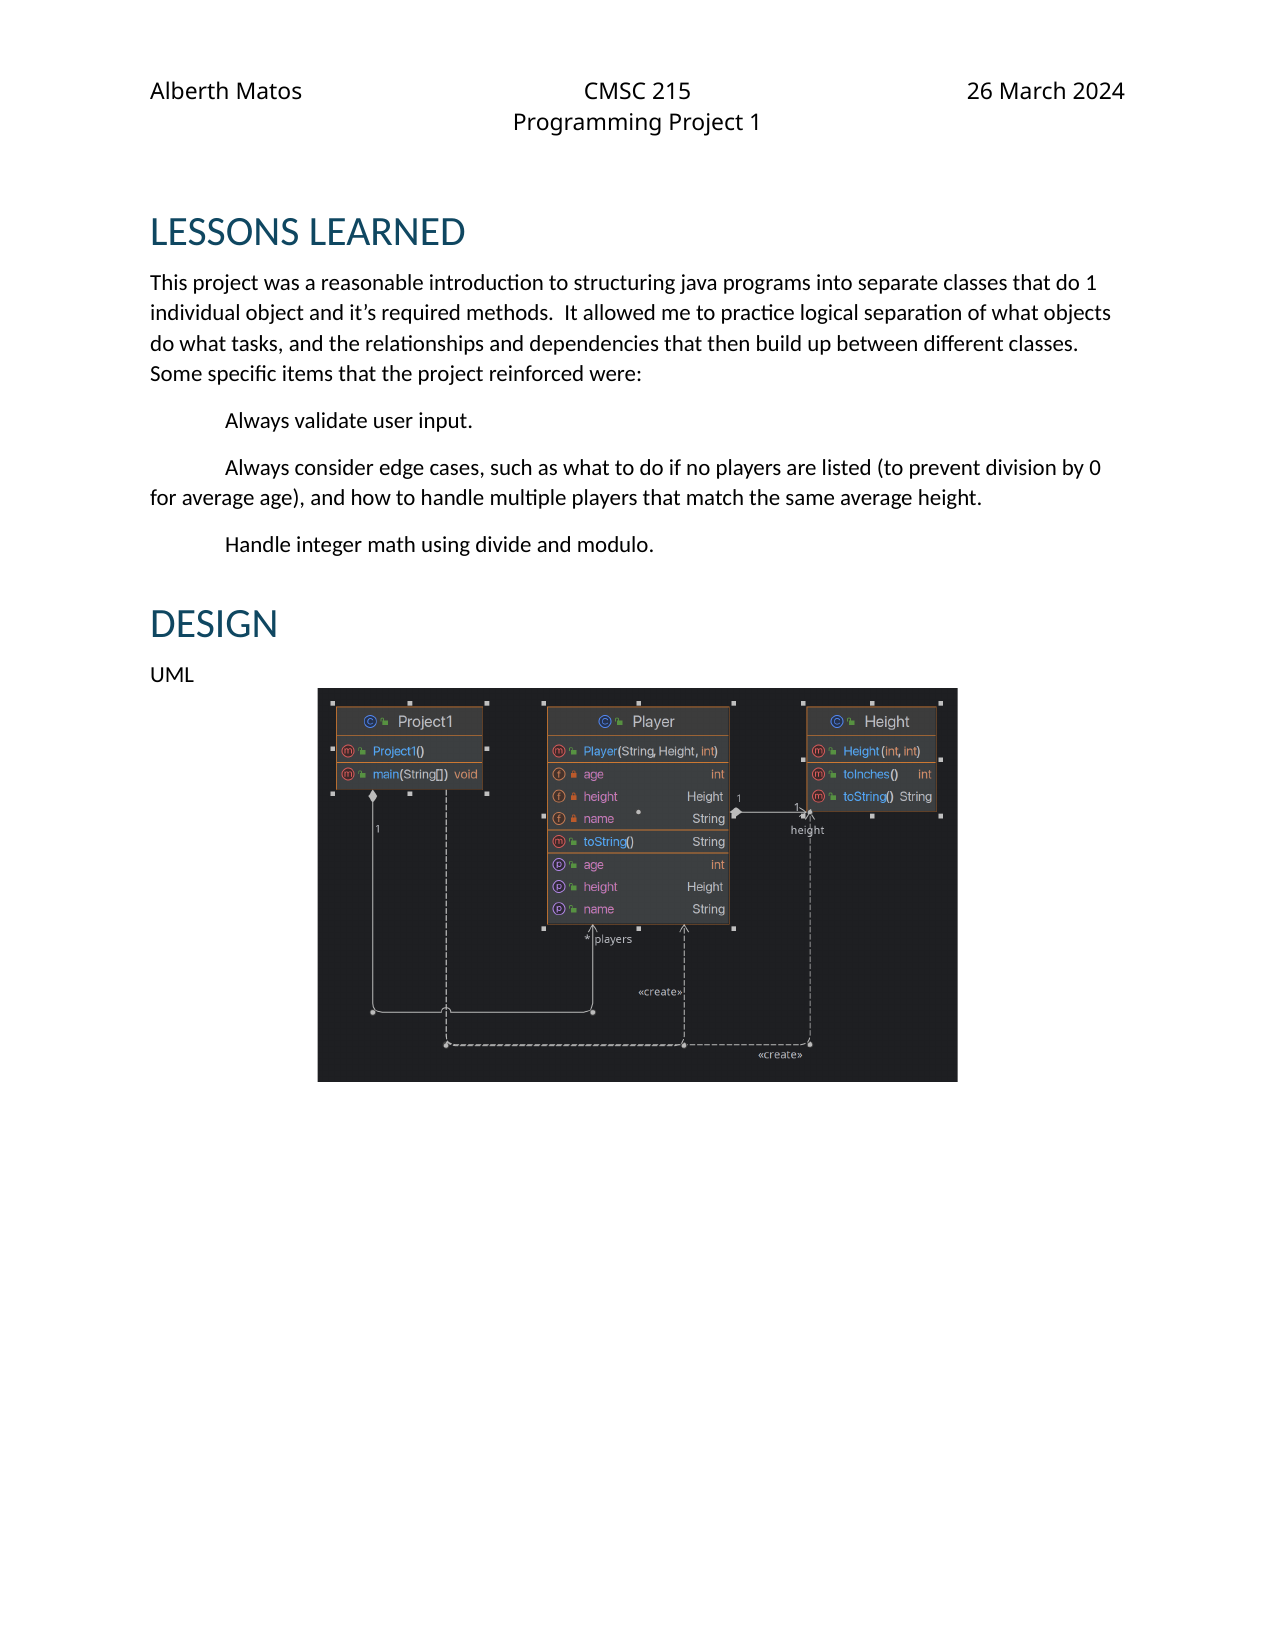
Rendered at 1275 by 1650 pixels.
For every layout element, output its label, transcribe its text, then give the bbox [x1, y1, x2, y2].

subtitle LESSONS LEARNED [150, 205, 1125, 256]
subtitle DESIGN [150, 597, 1125, 648]
text This project was a reasonable introduction to structuring java programs into separate classes that do 1 individual object and it’s required methods. It allowed me to practice logical separation of what objects do what tasks, and the relationships and dependencies that then build up between different classes. Some specific items that the project reinforced were: [150, 268, 1125, 387]
text Always validate user input. [150, 406, 1125, 434]
text Always consider edge cases, such as what to do if no players are listed (to prevent division by 0 for average age), and how to handle multiple players that match the same average height. [150, 453, 1125, 511]
text Handle integer math using divide and modulo. [150, 530, 1125, 558]
text UML [150, 661, 1125, 689]
